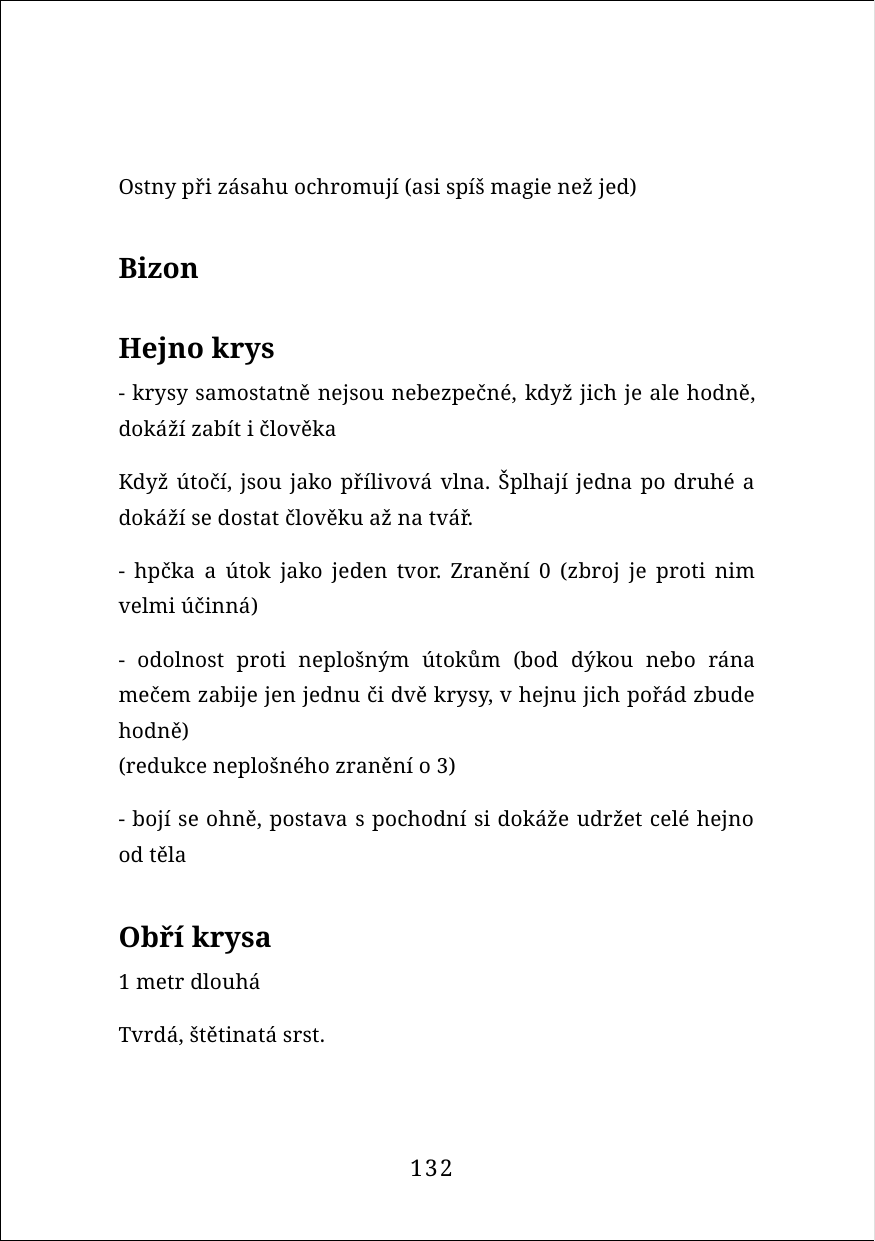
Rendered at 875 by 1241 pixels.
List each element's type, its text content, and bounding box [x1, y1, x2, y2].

text - odolnost proti neplošným útokům (bod dýkou nebo rána mečem zabije jen jednu či dvě krysy, v hejnu jich pořád zbude hodně) (redukce neplošného zranění o 3) [118, 645, 756, 780]
text - hpčka a útok jako jeden tvor. Zranění 0 (zbroj je proti nim velmi účinná) [118, 556, 756, 620]
text Tvrdá, štětinatá srst. [118, 1020, 756, 1049]
subtitle Hejno krys [118, 328, 756, 367]
text - krysy samostatně nejsou nebezpečné, když jich je ale hodně, dokáží zabít i člověka [118, 378, 756, 442]
text 1 metr dlouhá [118, 967, 756, 995]
text Ostny při zásahu ochromují (asi spíš magie než jed) [118, 172, 756, 200]
subtitle Bizon [118, 249, 756, 287]
text - bojí se ohně, postava s pochodní si dokáže udržet celé hejno od těla [118, 804, 756, 868]
text Když útočí, jsou jako přílivová vlna. Šplhají jedna po druhé a dokáží se dostat člověku až na tvář. [118, 467, 756, 531]
subtitle Obří krysa [118, 917, 756, 955]
